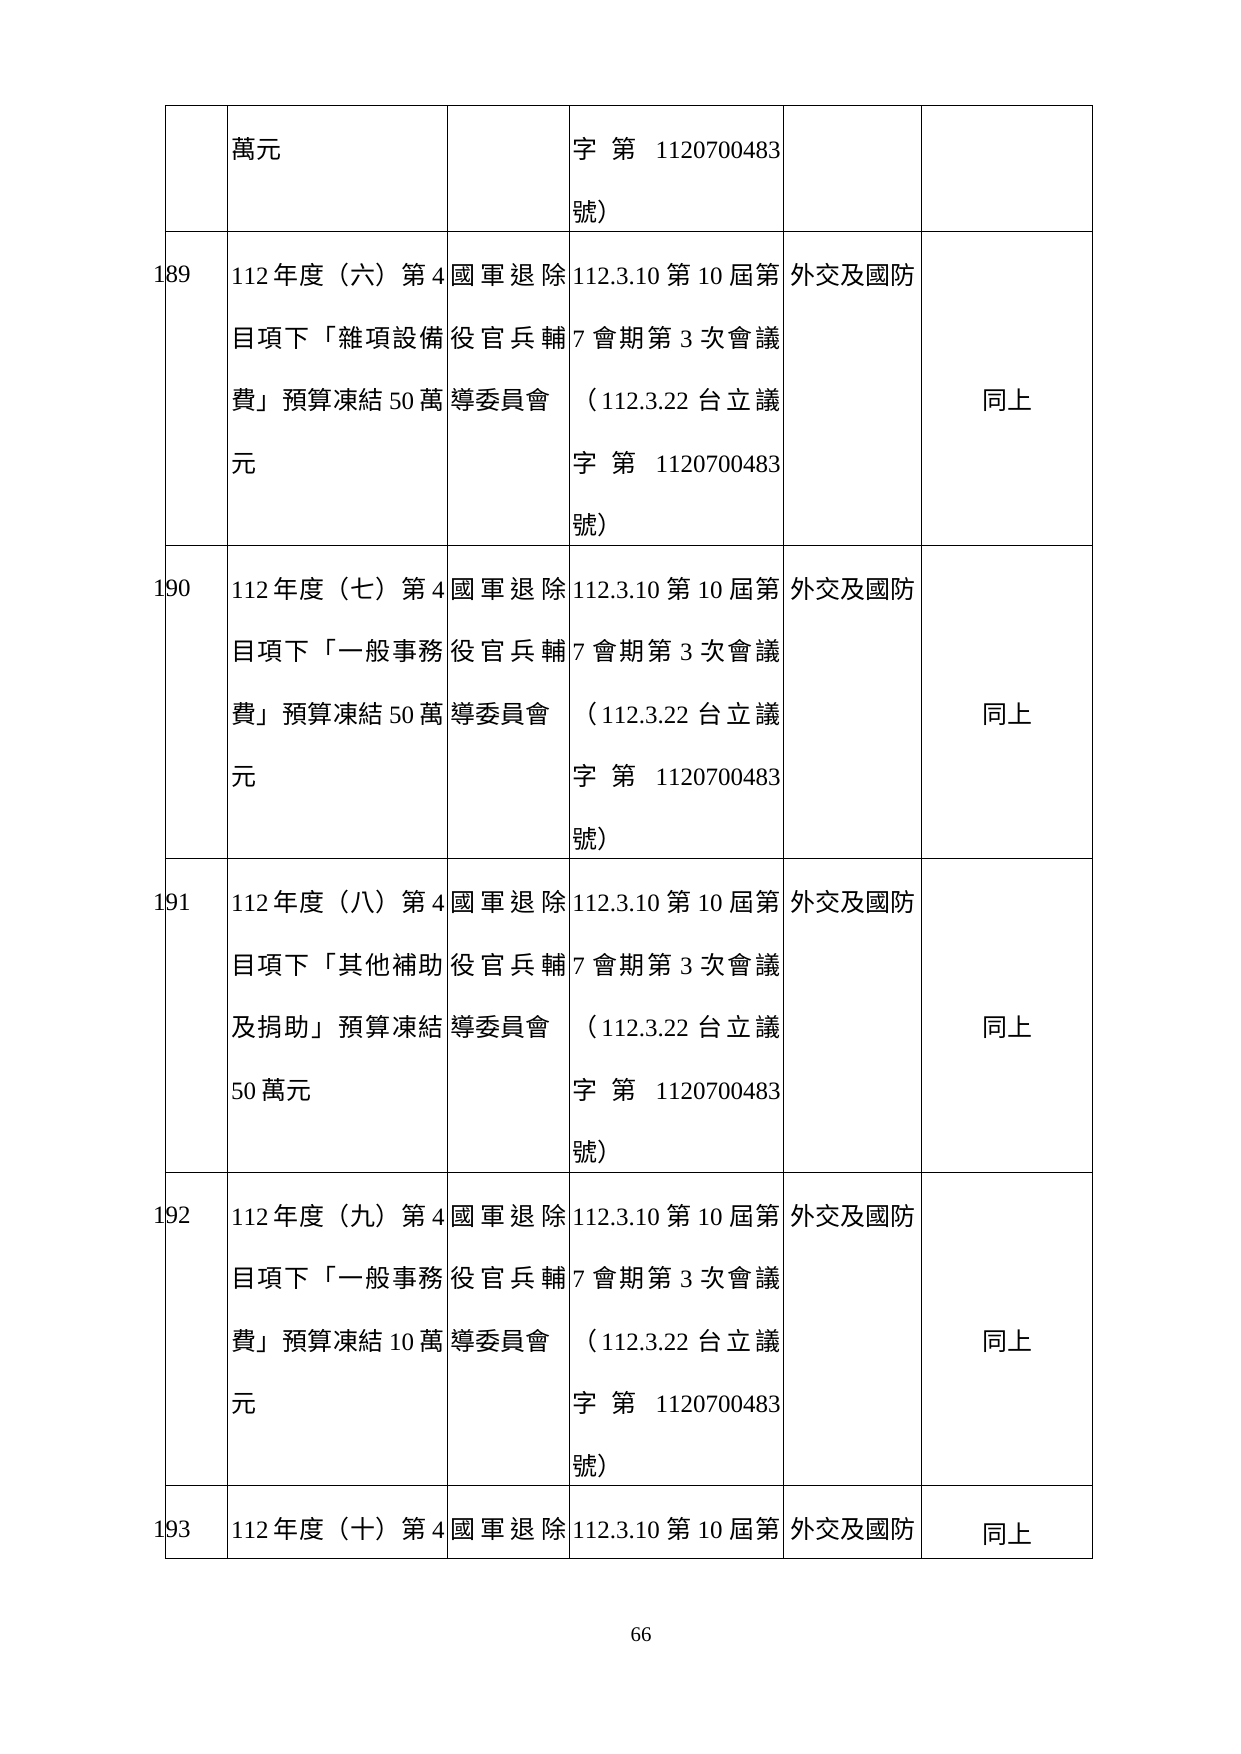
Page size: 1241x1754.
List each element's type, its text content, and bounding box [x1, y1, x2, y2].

table_cell 外交及國防 [784, 1173, 921, 1485]
table_cell [166, 1173, 227, 1485]
table_cell [168, 1208, 174, 1215]
table_cell 外交及國防 [784, 859, 921, 1172]
table_cell [166, 859, 227, 1172]
table_cell 同上 [922, 546, 1092, 858]
table_cell [166, 1486, 227, 1558]
table_cell 同上 [922, 1173, 1092, 1485]
table_cell [784, 106, 921, 231]
table_cell 外交及國防 [784, 1486, 921, 1558]
table_cell [168, 895, 174, 902]
table_cell 外交及國防 [784, 546, 921, 858]
table_cell 字第1120700483號） [570, 106, 783, 231]
table_cell [166, 232, 227, 545]
table_cell 國軍退除役官兵輔導委員會 [448, 232, 569, 545]
table_cell 同上 [922, 859, 1092, 1172]
table_cell [448, 106, 569, 231]
table_cell 國軍退除役官兵輔導委員會 [448, 1173, 569, 1485]
table_cell 112年度（九）第4目項下「一般事務費」預算凍結10萬元 [228, 1173, 447, 1485]
table_cell 國軍退除 [448, 1486, 569, 1558]
table_cell 國軍退除役官兵輔導委員會 [448, 859, 569, 1172]
table_cell [166, 106, 227, 231]
table_cell [166, 902, 174, 909]
table_cell 112年度（八）第4目項下「其他補助及捐助」預算凍結50萬元 [228, 859, 447, 1172]
table_cell [168, 581, 174, 588]
table_cell 外交及國防 [784, 232, 921, 545]
table_cell 萬元 [228, 106, 447, 231]
table_cell 112.3.10第10屆第7會期第3次會議（112.3.22台立議字第1120700483號） [570, 859, 783, 1172]
table_cell 112年度（十）第4 [228, 1486, 447, 1558]
table_cell [168, 1522, 174, 1529]
table_cell 同上 [922, 1486, 1092, 1558]
table_cell 112.3.10第10屆第7會期第3次會議（112.3.22台立議字第1120700483號） [570, 232, 783, 545]
table_cell 國軍退除役官兵輔導委員會 [448, 546, 569, 858]
table_cell 112.3.10第10屆第 [570, 1486, 783, 1558]
table_cell [166, 1215, 174, 1222]
table_cell 112.3.10第10屆第7會期第3次會議（112.3.22台立議字第1120700483號） [570, 546, 783, 858]
table_cell 112年度（七）第4目項下「一般事務費」預算凍結50萬元 [228, 546, 447, 858]
table_cell [166, 546, 227, 858]
table_cell 同上 [922, 232, 1092, 545]
table_cell 112.3.10第10屆第7會期第3次會議（112.3.22台立議字第1120700483號） [570, 1173, 783, 1485]
table_cell [166, 588, 174, 595]
table_cell 112年度（六）第4目項下「雜項設備費」預算凍結50萬元 [228, 232, 447, 545]
table_cell [168, 274, 174, 281]
table_cell [922, 106, 1092, 231]
table_cell [166, 1529, 174, 1536]
